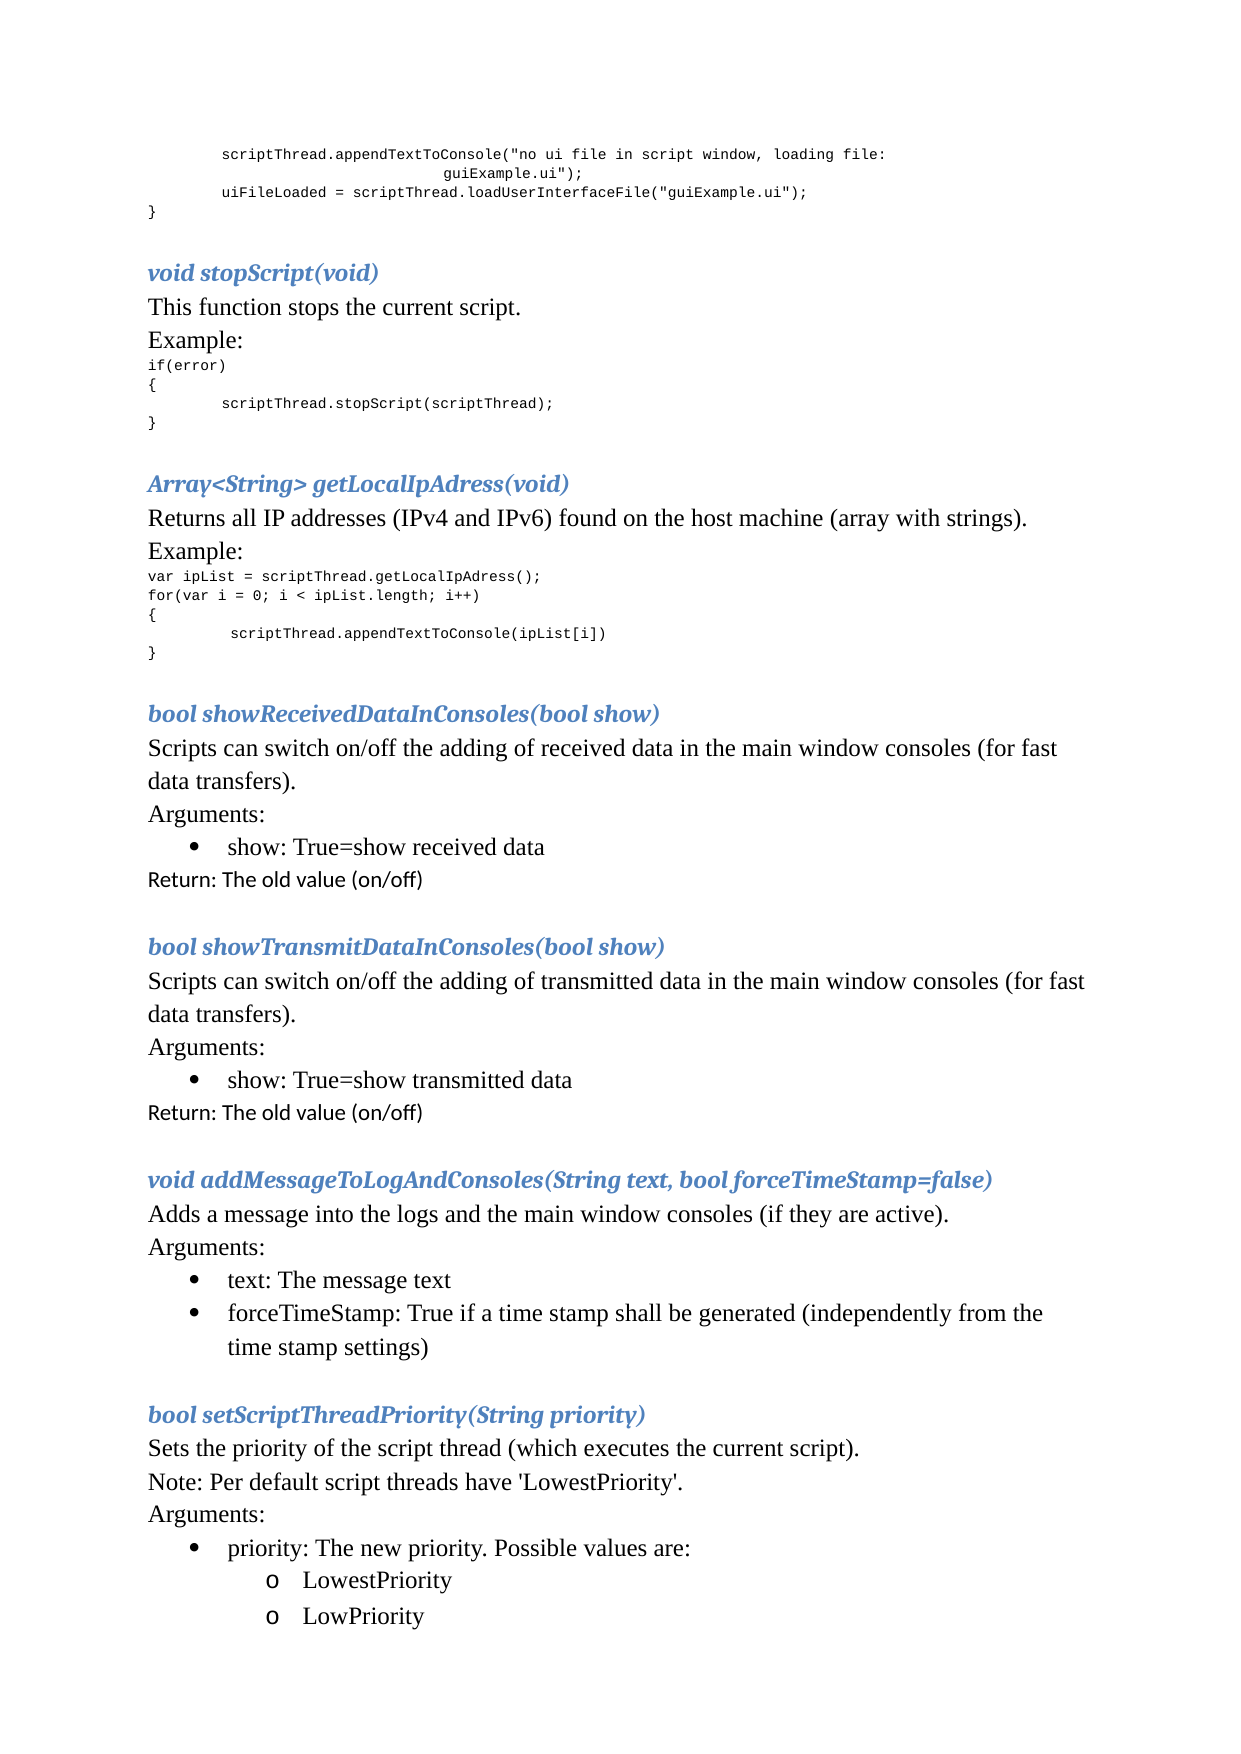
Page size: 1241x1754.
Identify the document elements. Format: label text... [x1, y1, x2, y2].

text Arguments: [148, 1499, 1093, 1528]
list priority: The new priority. Possible values are: [190, 1533, 1093, 1561]
text } [148, 645, 1093, 662]
subtitle void addMessageToLogAndConsoles(String text, bool forceTimeStamp=false) [148, 1166, 1093, 1195]
text if(error) [148, 358, 1093, 375]
text Adds a message into the logs and the main window consoles (if they are active). [148, 1199, 1093, 1228]
text Arguments: [148, 799, 1093, 828]
subtitle bool showTransmitDataInConsoles(bool show) [148, 933, 1093, 962]
text Scripts can switch on/off the adding of received data in the main window consoles (for fast data transfers). [148, 733, 1093, 795]
list LowestPriority [265, 1566, 1093, 1596]
text { [148, 607, 1093, 624]
text Sets the priority of the script thread (which executes the current script). [148, 1433, 1093, 1462]
text Note: Per default script threads have 'LowestPriority'. [148, 1467, 1093, 1495]
text } [148, 415, 1093, 432]
list text: The message text [190, 1266, 1093, 1294]
text var ipList = scriptThread.getLocalIpAdress(); [148, 569, 1093, 586]
list forceTimeStamp: True if a time stamp shall be generated (independently from the time stamp settings) [190, 1298, 1093, 1360]
text uiFileLoaded = scriptThread.loadUserInterfaceFile("guiExample.ui"); [148, 186, 1093, 202]
text This function stops the current script. [148, 292, 1093, 321]
text Example: [148, 536, 1093, 565]
text Return: The old value (on/off) [148, 1098, 1093, 1126]
text Scripts can switch on/off the adding of transmitted data in the main window consoles (for fast data transfers). [148, 966, 1093, 1028]
text scriptThread.stopScript(scriptThread); [148, 396, 1093, 413]
text Arguments: [148, 1232, 1093, 1261]
text scriptThread.appendTextToConsole("no ui file in script window, loading file: guiExample.ui"); [148, 148, 1093, 183]
text Example: [148, 325, 1093, 354]
subtitle void stopScript(void) [148, 259, 1093, 288]
text Returns all IP addresses (IPv4 and IPv6) found on the host machine (array with strings). [148, 503, 1093, 532]
subtitle bool setScriptThreadPriority(String priority) [148, 1401, 1093, 1429]
subtitle bool showReceivedDataInConsoles(bool show) [148, 700, 1093, 729]
text } [148, 204, 1093, 221]
text { [148, 377, 1093, 394]
list show: True=show received data [190, 832, 1093, 861]
text Arguments: [148, 1032, 1093, 1061]
subtitle Array<String> getLocalIpAdress(void) [148, 470, 1093, 499]
text Return: The old value (on/off) [148, 865, 1093, 893]
text scriptThread.appendTextToConsole(ipList[i]) [148, 626, 1093, 643]
list show: True=show transmitted data [190, 1065, 1093, 1094]
list LowPriority [265, 1601, 1093, 1632]
text for(var i = 0; i < ipList.length; i++) [148, 588, 1093, 605]
